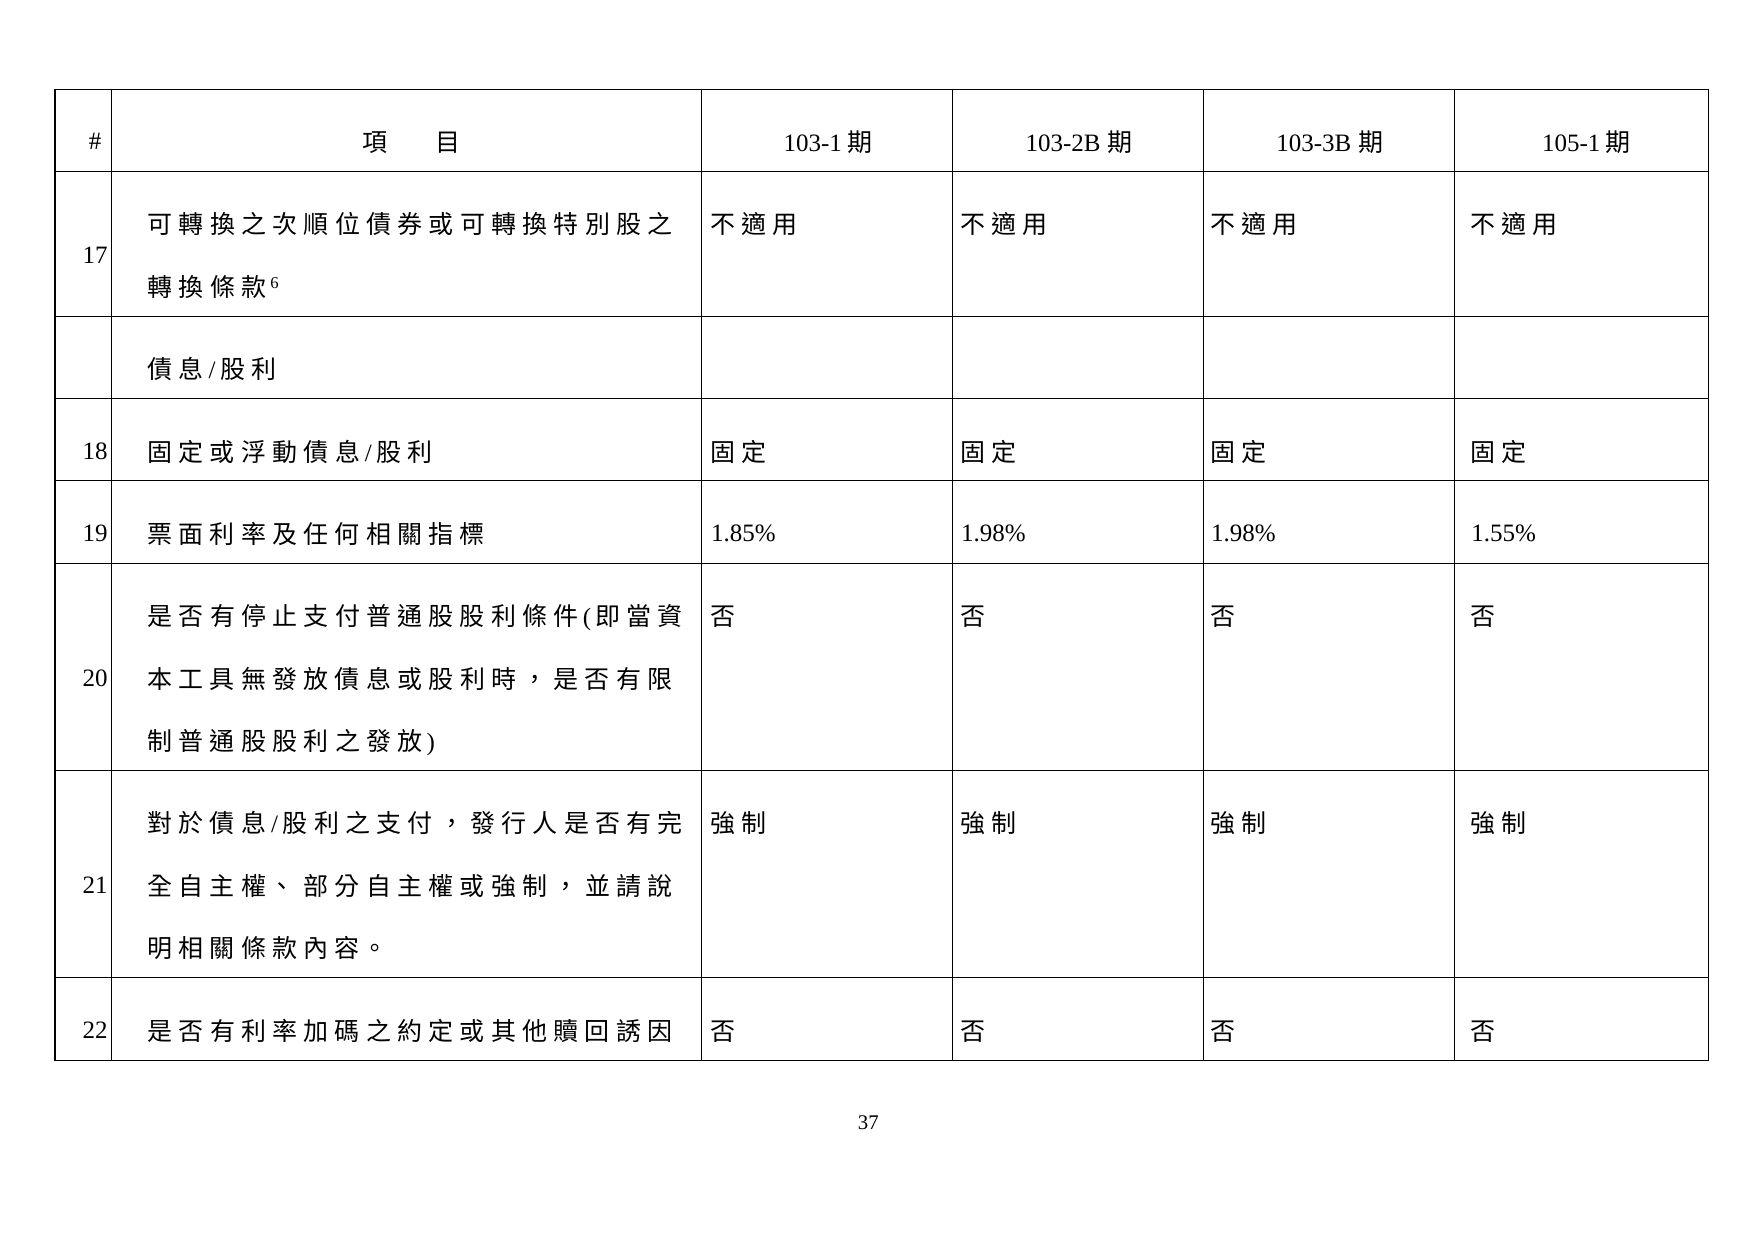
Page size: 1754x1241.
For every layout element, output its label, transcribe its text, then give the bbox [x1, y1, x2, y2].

table_header 項 目 [112, 90, 701, 171]
table_header 103-3B期 [1204, 90, 1454, 171]
table_cell 1.98% [953, 481, 1203, 563]
table_cell 否 [1455, 978, 1708, 1059]
table_cell 18 [56, 399, 111, 480]
table_cell 17 [56, 172, 111, 316]
table_header # [56, 90, 111, 171]
table_cell 票面利率及任何相關指標 [112, 481, 701, 563]
table_cell 否 [1204, 564, 1454, 770]
table_cell 1.85% [702, 481, 952, 563]
table_cell 不適用 [953, 172, 1203, 316]
table_cell 19 [56, 481, 111, 563]
table_cell 債息/股利 [112, 317, 701, 398]
table_cell 可轉換之次順位債券或可轉換特別股之轉換條款6 [112, 172, 701, 316]
table_cell 否 [702, 564, 952, 770]
table_cell 強制 [953, 771, 1203, 977]
table_cell 固定 [953, 399, 1203, 480]
table_cell 對於債息/股利之支付，發行人是否有完全自主權、部分自主權或強制，並請說明相關條款內容。 [112, 771, 701, 977]
table_cell 固定 [1204, 399, 1454, 480]
table_cell 固定 [1455, 399, 1708, 480]
table_cell 否 [1204, 978, 1454, 1059]
table_cell 是否有停止支付普通股股利條件(即當資本工具無發放債息或股利時，是否有限制普通股股利之發放) [112, 564, 701, 770]
table_cell 不適用 [1204, 172, 1454, 316]
table_cell 是否有利率加碼之約定或其他贖回誘因 [112, 978, 701, 1059]
table_header 103-1期 [702, 90, 952, 171]
table_cell [702, 317, 952, 398]
table_header 103-2B期 [953, 90, 1203, 171]
table_cell 21 [56, 771, 111, 977]
table_cell 固定 [702, 399, 952, 480]
table_cell 否 [702, 978, 952, 1059]
table_cell 22 [56, 978, 111, 1059]
table_cell 不適用 [1455, 172, 1708, 316]
table_cell [1455, 317, 1708, 398]
table_cell 固定或浮動債息/股利 [112, 399, 701, 480]
table_cell 否 [1455, 564, 1708, 770]
table_cell [1204, 317, 1454, 398]
table_cell 強制 [1204, 771, 1454, 977]
table_cell 強制 [1455, 771, 1708, 977]
table_cell 否 [953, 564, 1203, 770]
table_cell 20 [56, 564, 111, 770]
table_cell [56, 317, 111, 398]
table_cell [953, 317, 1203, 398]
table_cell 強制 [702, 771, 952, 977]
table_cell 1.55% [1455, 481, 1708, 563]
table_cell 不適用 [702, 172, 952, 316]
table_cell 否 [953, 978, 1203, 1059]
table_header 105-1期 [1455, 90, 1708, 171]
table_cell 1.98% [1204, 481, 1454, 563]
